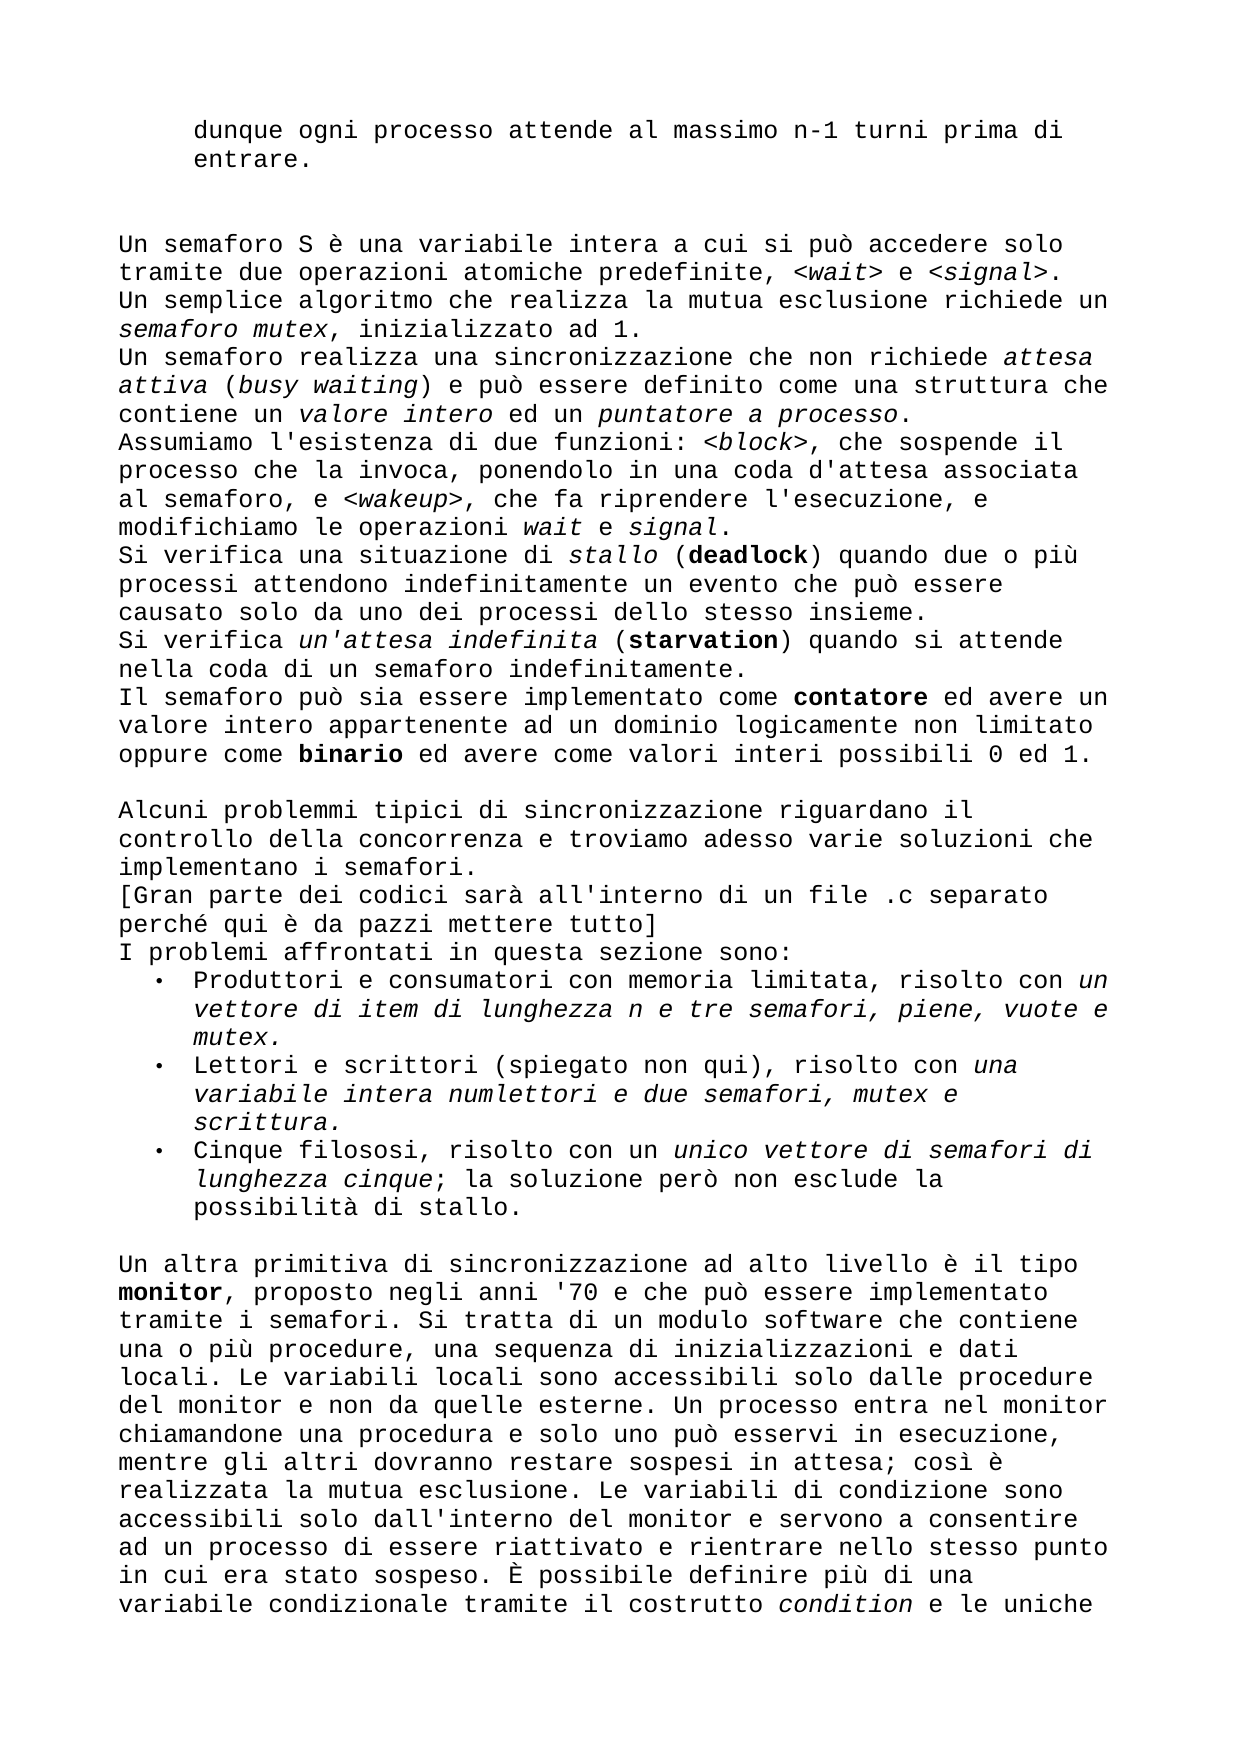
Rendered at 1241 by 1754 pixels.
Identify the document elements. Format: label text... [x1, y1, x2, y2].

list Cinque filososi, risolto con un unico vettore di semafori di lunghezza cinque; la soluzione però non esclude la possibilità di stallo. [156, 1138, 1122, 1223]
text Un semaforo S è una variabile intera a cui si può accedere solo tramite due operazioni atomiche predefinite, <wait> e <signal>. [118, 231, 1122, 288]
text Si verifica un'attesa indefinita (starvation) quando si attende nella coda di un semaforo indefinitamente. [118, 628, 1122, 685]
text Il semaforo può sia essere implementato come contatore ed avere un valore intero appartenente ad un dominio logicamente non limitato oppure come binario ed avere come valori interi possibili 0 ed 1. [118, 685, 1122, 770]
text Alcuni problemmi tipici di sincronizzazione riguardano il controllo della concorrenza e troviamo adesso varie soluzioni che implementano i semafori. [118, 798, 1122, 883]
text Un semaforo realizza una sincronizzazione che non richiede attesa attiva (busy waiting) e può essere definito come una struttura che contiene un valore intero ed un puntatore a processo. [118, 345, 1122, 430]
list dunque ogni processo attende al massimo n-1 turni prima di entrare. [156, 118, 1122, 175]
list Produttori e consumatori con memoria limitata, risolto con un vettore di item di lunghezza n e tre semafori, piene, vuote e mutex. [156, 968, 1122, 1053]
list Lettori e scrittori (spiegato non qui), risolto con una variabile intera numlettori e due semafori, mutex e scrittura. [156, 1053, 1122, 1138]
text Un semplice algoritmo che realizza la mutua esclusione richiede un semaforo mutex, inizializzato ad 1. [118, 288, 1122, 345]
text I problemi affrontati in questa sezione sono: [118, 940, 1122, 968]
text [Gran parte dei codici sarà all'interno di un file .c separato perché qui è da pazzi mettere tutto] [118, 883, 1122, 940]
text Assumiamo l'esistenza di due funzioni: <block>, che sospende il processo che la invoca, ponendolo in una coda d'attesa associata al semaforo, e <wakeup>, che fa riprendere l'esecuzione, e modifichiamo le operazioni wait e signal. [118, 430, 1122, 543]
text Si verifica una situazione di stallo (deadlock) quando due o più processi attendono indefinitamente un evento che può essere causato solo da uno dei processi dello stesso insieme. [118, 543, 1122, 628]
text Un altra primitiva di sincronizzazione ad alto livello è il tipo monitor, proposto negli anni '70 e che può essere implementato tramite i semafori. Si tratta di un modulo software che contiene una o più procedure, una sequenza di inizializzazioni e dati locali. Le variabili locali sono accessibili solo dalle procedure del monitor e non da quelle esterne. Un processo entra nel monitor chiamandone una procedura e solo uno può esservi in esecuzione, mentre gli altri dovranno restare sospesi in attesa; così è realizzata la mutua esclusione. Le variabili di condizione sono accessibili solo dall'interno del monitor e servono a consentire ad un processo di essere riattivato e rientrare nello stesso punto in cui era stato sospeso. È possibile definire più di una variabile condizionale tramite il costrutto condition e le uniche [118, 1251, 1122, 1620]
